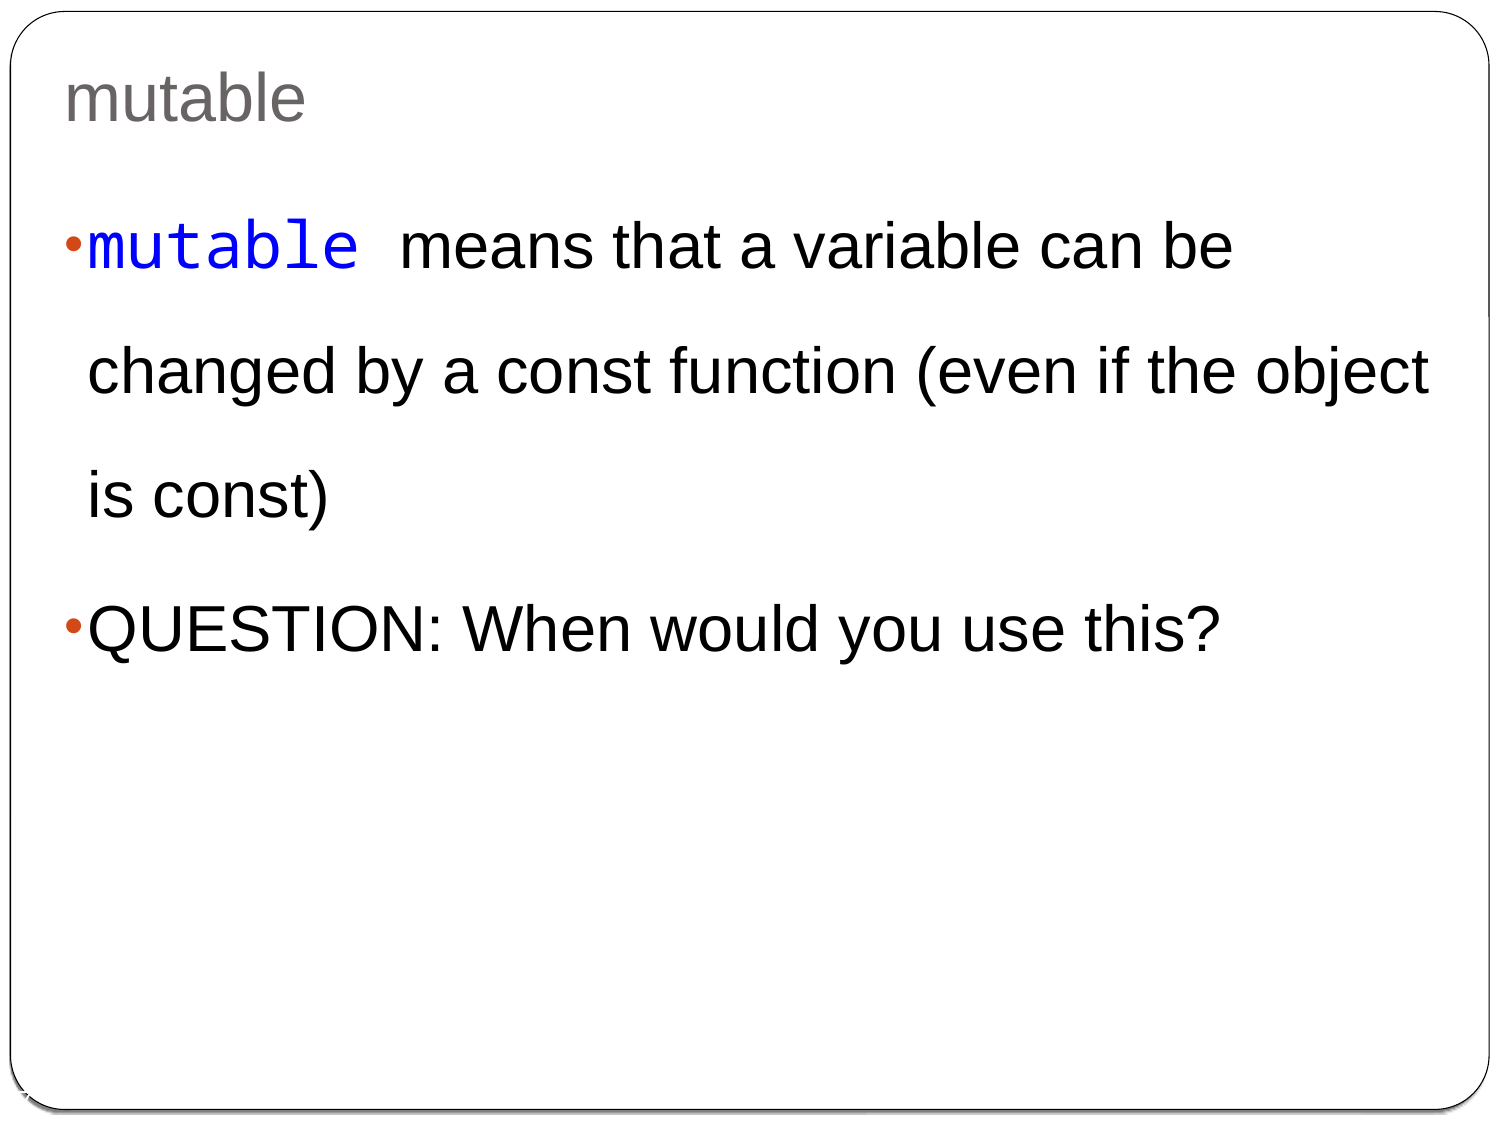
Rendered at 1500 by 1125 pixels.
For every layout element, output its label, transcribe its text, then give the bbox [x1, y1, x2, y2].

slide_number [0, 1074, 50, 1125]
title mutable [50, 45, 1450, 149]
list mutable means that a variable can be changed by a const function (even if the object is const) QUESTION: When would you use this? [50, 149, 1450, 676]
